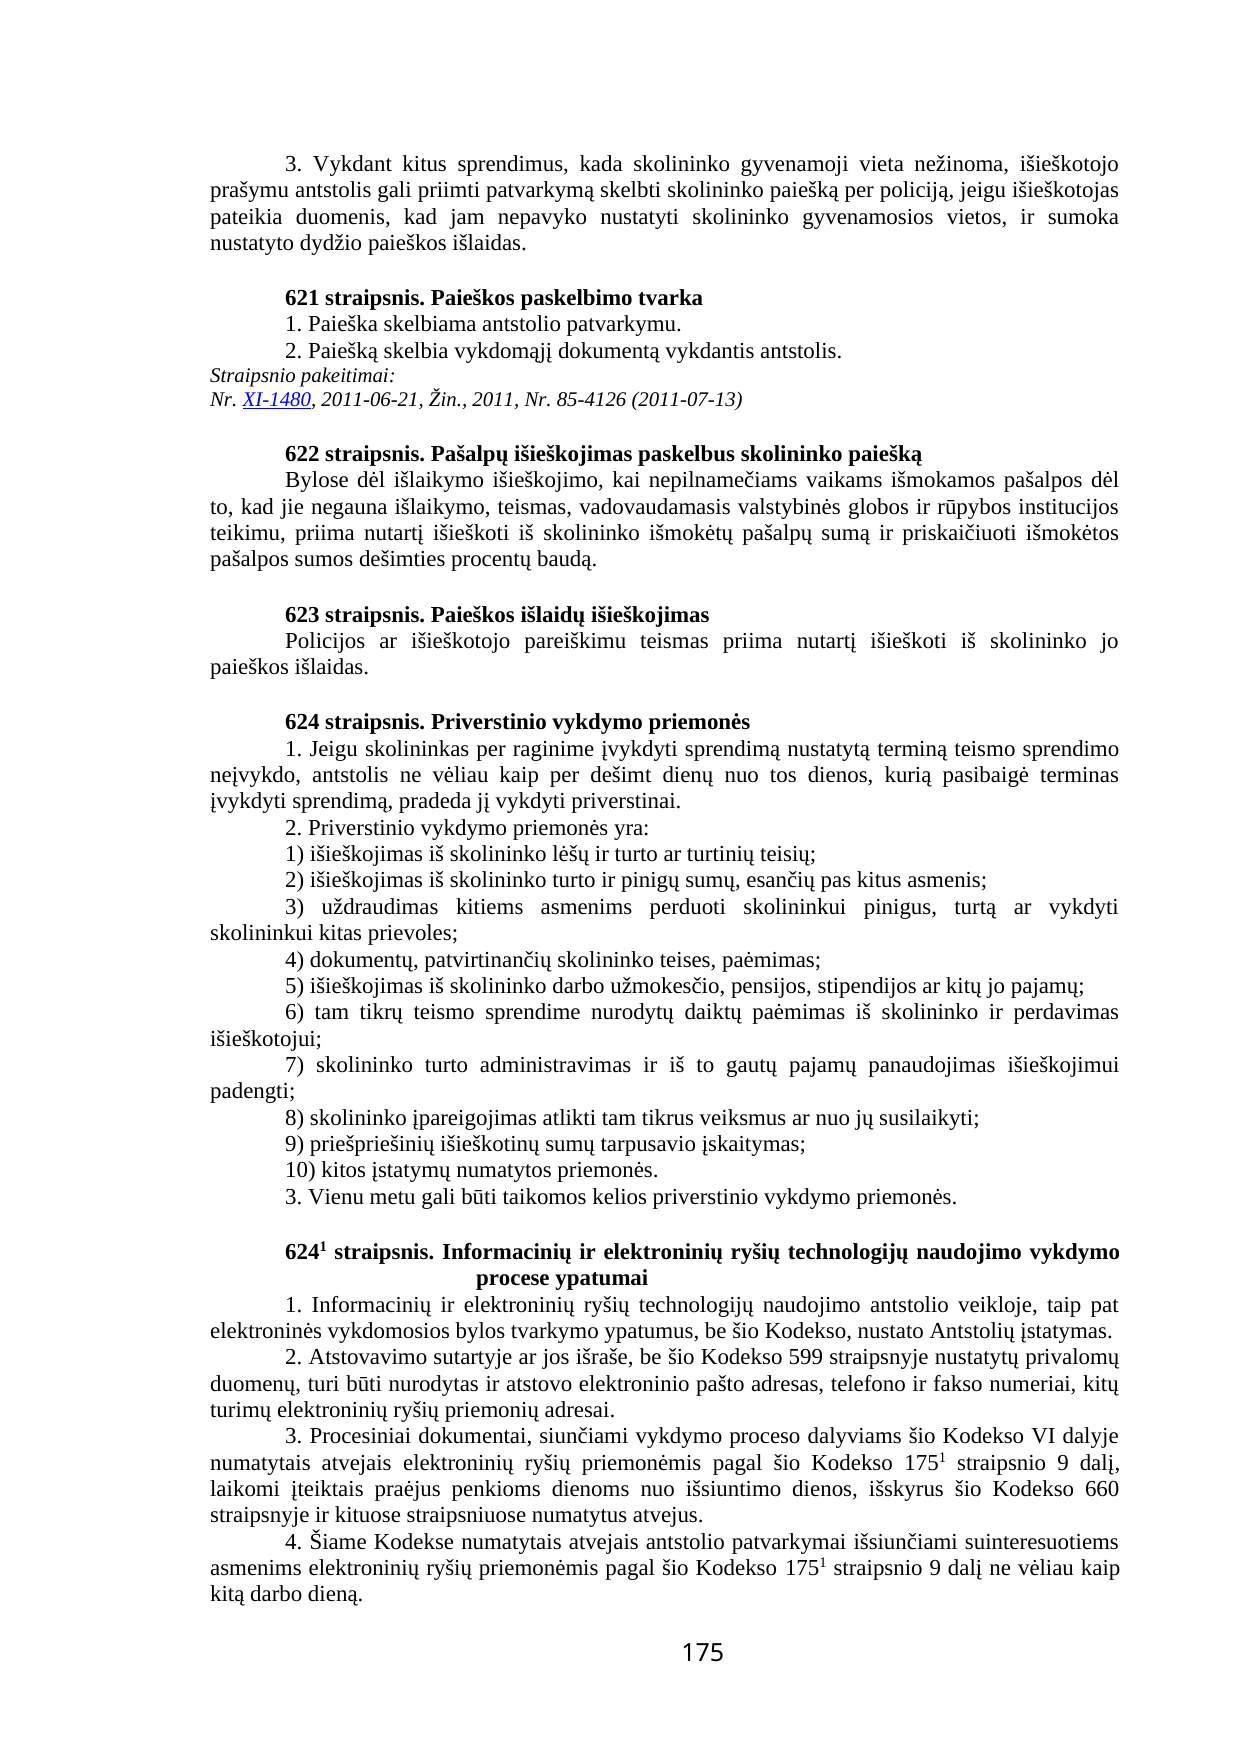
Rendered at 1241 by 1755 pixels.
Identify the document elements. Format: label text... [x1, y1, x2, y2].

text 621 straipsnis. Paieškos paskelbimo tvarka [210, 284, 1120, 311]
text 5) išieškojimas iš skolininko darbo užmokesčio, pensijos, stipendijos ar kitų jo pajamų; [210, 972, 1120, 998]
text 3) uždraudimas kitiems asmenims perduoti skolininkui pinigus, turtą ar vykdyti skolininkui kitas prievoles; [210, 893, 1120, 946]
text Bylose dėl išlaikymo išieškojimo, kai nepilnamečiams vaikams išmokamos pašalpos dėl to, kad jie negauna išlaikymo, teismas, vadovaudamasis valstybinės globos ir rūpybos institucijos teikimu, priima nutartį išieškoti iš skolininko išmokėtų pašalpų sumą ir priskaičiuoti išmokėtos pašalpos sumos dešimties procentų baudą. [210, 466, 1120, 572]
text Straipsnio pakeitimai: [210, 363, 1120, 387]
text 6241 straipsnis. Informacinių ir elektroninių ryšių technologijų naudojimo vykdymo procese ypatumai [285, 1238, 1120, 1291]
text 1. Jeigu skolininkas per raginime įvykdyti sprendimą nustatytą terminą teismo sprendimo neįvykdo, antstolis ne vėliau kaip per dešimt dienų nuo tos dienos, kurią pasibaigė terminas įvykdyti sprendimą, pradeda jį vykdyti priverstinai. [210, 735, 1120, 814]
text 3. Procesiniai dokumentai, siunčiami vykdymo proceso dalyviams šio Kodekso VI dalyje numatytais atvejais elektroninių ryšių priemonėmis pagal šio Kodekso 1751 straipsnio 9 dalį, laikomi įteiktais praėjus penkioms dienoms nuo išsiuntimo dienos, išskyrus šio Kodekso 660 straipsnyje ir kituose straipsniuose numatytus atvejus. [210, 1422, 1120, 1528]
text 4. Šiame Kodekse numatytais atvejais antstolio patvarkymai išsiunčiami suinteresuotiems asmenims elektroninių ryšių priemonėmis pagal šio Kodekso 1751 straipsnio 9 dalį ne vėliau kaip kitą darbo dieną. [210, 1528, 1120, 1607]
text 3. Vienu metu gali būti taikomos kelios priverstinio vykdymo priemonės. [210, 1183, 1120, 1209]
text 7) skolininko turto administravimas ir iš to gautų pajamų panaudojimas išieškojimui padengti; [210, 1051, 1120, 1104]
text 9) priešpriešinių išieškotinų sumų tarpusavio įskaitymas; [210, 1130, 1120, 1156]
text 1) išieškojimas iš skolininko lėšų ir turto ar turtinių teisių; [210, 840, 1120, 867]
text 1. Informacinių ir elektroninių ryšių technologijų naudojimo antstolio veikloje, taip pat elektroninės vykdomosios bylos tvarkymo ypatumus, be šio Kodekso, nustato Antstolių įstatymas. [210, 1291, 1120, 1343]
text 10) kitos įstatymų numatytos priemonės. [210, 1156, 1120, 1183]
text 623 straipsnis. Paieškos išlaidų išieškojimas [210, 601, 1120, 627]
text Nr. XI-1480, 2011-06-21, Žin., 2011, Nr. 85-4126 (2011-07-13) [210, 387, 1120, 411]
text 2. Atstovavimo sutartyje ar jos išraše, be šio Kodekso 599 straipsnyje nustatytų privalomų duomenų, turi būti nurodytas ir atstovo elektroninio pašto adresas, telefono ir fakso numeriai, kitų turimų elektroninių ryšių priemonių adresai. [210, 1343, 1120, 1422]
text 2) išieškojimas iš skolininko turto ir pinigų sumų, esančių pas kitus asmenis; [210, 867, 1120, 893]
text 624 straipsnis. Priverstinio vykdymo priemonės [285, 708, 1120, 735]
text 2. Priverstinio vykdymo priemonės yra: [210, 814, 1120, 840]
text 8) skolininko įpareigojimas atlikti tam tikrus veiksmus ar nuo jų susilaikyti; [210, 1104, 1120, 1130]
text 1. Paieška skelbiama antstolio patvarkymu. [210, 311, 1120, 337]
text 6) tam tikrų teismo sprendime nurodytų daiktų paėmimas iš skolininko ir perdavimas išieškotojui; [210, 998, 1120, 1051]
text 3. Vykdant kitus sprendimus, kada skolininko gyvenamoji vieta nežinoma, išieškotojo prašymu antstolis gali priimti patvarkymą skelbti skolininko paiešką per policiją, jeigu išieškotojas pateikia duomenis, kad jam nepavyko nustatyti skolininko gyvenamosios vietos, ir sumoka nustatyto dydžio paieškos išlaidas. [210, 150, 1120, 255]
text 4) dokumentų, patvirtinančių skolininko teises, paėmimas; [210, 946, 1120, 972]
text 622 straipsnis. Pašalpų išieškojimas paskelbus skolininko paiešką [210, 440, 1120, 466]
text Policijos ar išieškotojo pareiškimu teismas priima nutartį išieškoti iš skolininko jo paieškos išlaidas. [210, 627, 1120, 680]
text 2. Paiešką skelbia vykdomąjį dokumentą vykdantis antstolis. [210, 337, 1120, 363]
